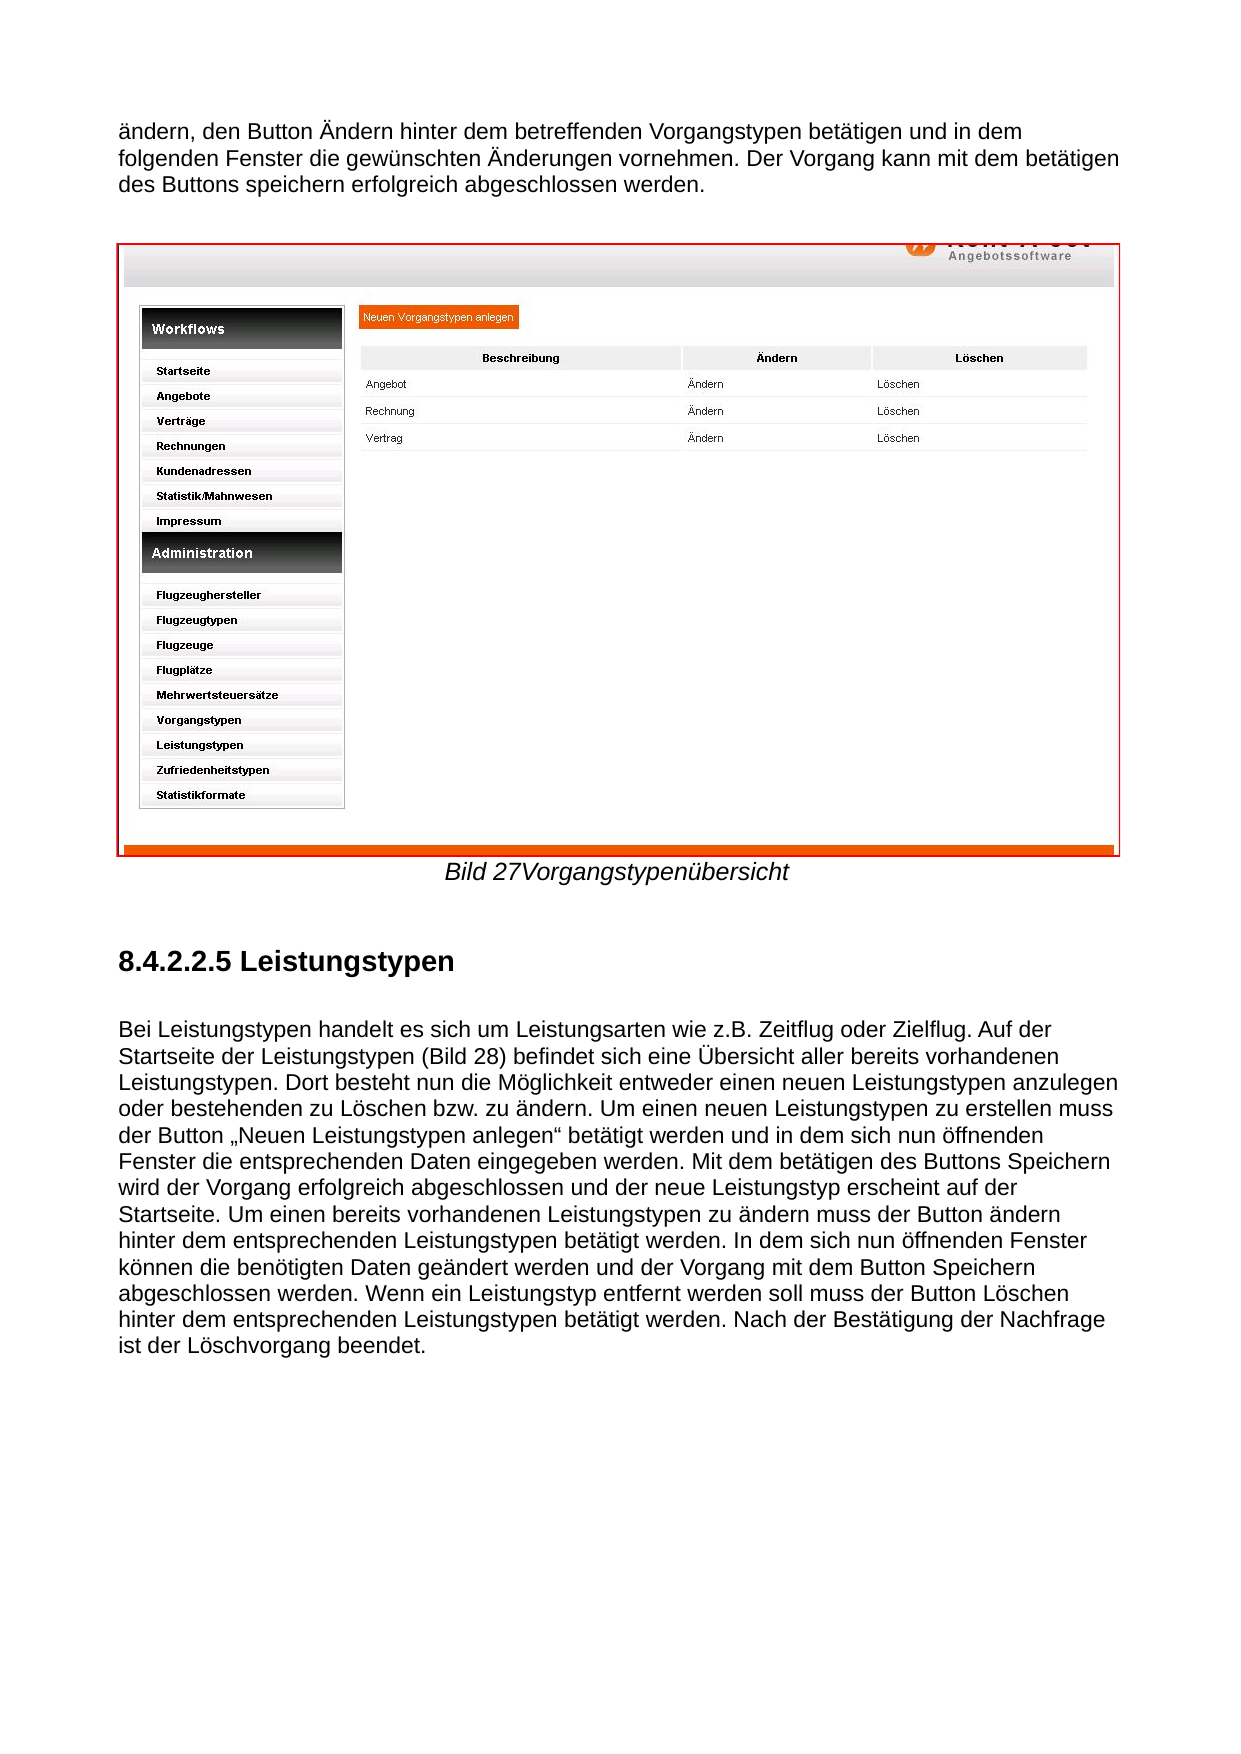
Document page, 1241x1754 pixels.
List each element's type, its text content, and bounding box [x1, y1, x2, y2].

text Bild 27Vorgangstypenübersicht [116, 857, 1120, 885]
text Bei Leistungstypen handelt es sich um Leistungsarten wie z.B. Zeitflug oder Zielflug. Auf der Startseite der Leistungstypen (Bild 28) befindet sich eine Übersicht aller bereits vorhandenen Leistungstypen. Dort besteht nun die Möglichkeit entweder einen neuen Leistungstypen anzulegen oder bestehenden zu Löschen bzw. zu ändern. Um einen neuen Leistungstypen zu erstellen muss der Button „Neuen Leistungstypen anlegen“ betätigt werden und in dem sich nun öffnenden Fenster die entsprechenden Daten eingegeben werden. Mit dem betätigen des Buttons Speichern wird der Vorgang erfolgreich abgeschlossen und der neue Leistungstyp erscheint auf der Startseite. Um einen bereits vorhandenen Leistungstypen zu ändern muss der Button ändern hinter dem entsprechenden Leistungstypen betätigt werden. In dem sich nun öffnenden Fenster können die benötigten Daten geändert werden und der Vorgang mit dem Button Speichern abgeschlossen werden. Wenn ein Leistungstyp entfernt werden soll muss der Button Löschen hinter dem entsprechenden Leistungstypen betätigt werden. Nach der Bestätigung der Nachfrage ist der Löschvorgang beendet. [118, 1016, 1122, 1359]
picture [116, 243, 1121, 857]
subtitle 8.4.2.2.5 Leistungstypen [118, 944, 1122, 977]
text ändern, den Button Ändern hinter dem betreffenden Vorgangstypen betätigen und in dem folgenden Fenster die gewünschten Änderungen vornehmen. Der Vorgang kann mit dem betätigen des Buttons speichern erfolgreich abgeschlossen werden. [118, 118, 1122, 197]
